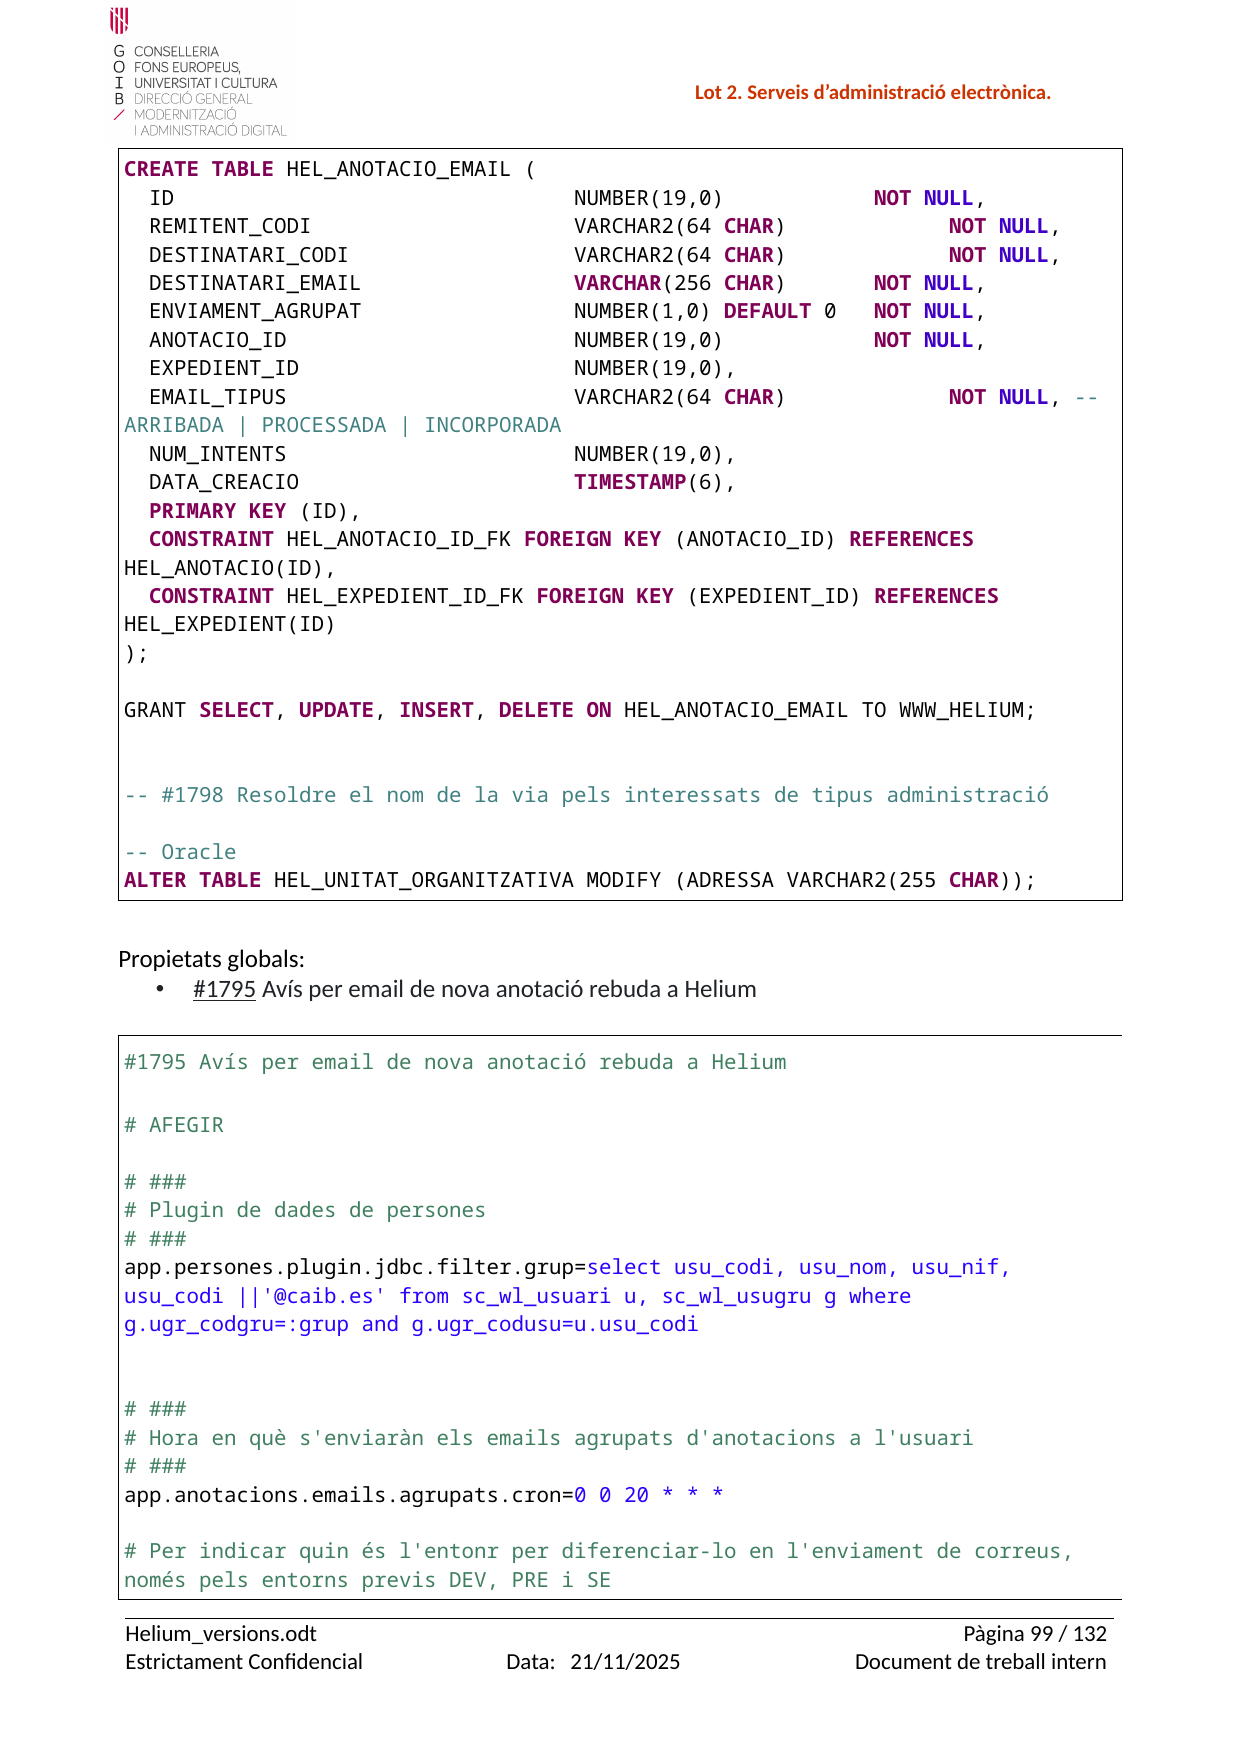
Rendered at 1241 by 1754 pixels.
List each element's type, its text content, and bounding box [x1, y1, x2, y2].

list #1795 Avís per email de nova anotació rebuda a Helium [156, 973, 1122, 1004]
table_header CREATE TABLE HEL_ANOTACIO_EMAIL ( ID NUMBER(19,0) NOT NULL, REMITENT_CODI VARCHAR2(64 CHAR) NOT NULL, DESTINATARI_CODI VARCHAR2(64 CHAR) NOT NULL, DESTINATARI_EMAIL VARCHAR(256 CHAR) NOT NULL, ENVIAMENT_AGRUPAT NUMBER(1,0) DEFAULT 0 NOT NULL, ANOTACIO_ID NUMBER(19,0) NOT NULL, EXPEDIENT_ID NUMBER(19,0), EMAIL_TIPUS VARCHAR2(64 CHAR) NOT NULL, --ARRIBADA | PROCESSADA | INCORPORADA NUM_INTENTS NUMBER(19,0), DATA_CREACIO TIMESTAMP(6), PRIMARY KEY (ID), CONSTRAINT HEL_ANOTACIO_ID_FK FOREIGN KEY (ANOTACIO_ID) REFERENCES HEL_ANOTACIO(ID), CONSTRAINT HEL_EXPEDIENT_ID_FK FOREIGN KEY (EXPEDIENT_ID) REFERENCES HEL_EXPEDIENT(ID) ); GRANT SELECT, UPDATE, INSERT, DELETE ON HEL_ANOTACIO_EMAIL TO WWW_HELIUM; -- #1798 Resoldre el nom de la via pels interessats de tipus administració -- Oracle ALTER TABLE HEL_UNITAT_ORGANITZATIVA MODIFY (ADRESSA VARCHAR2(255 CHAR)); [119, 149, 1122, 899]
picture [100, 0, 297, 144]
table_header #1795 Avís per email de nova anotació rebuda a Helium # AFEGIR # ### # Plugin de dades de persones # ### app.persones.plugin.jdbc.filter.grup=select usu_codi, usu_nom, usu_nif, usu_codi ||'@caib.es' from sc_wl_usuari u, sc_wl_usugru g where g.ugr_codgru=:grup and g.ugr_codusu=u.usu_codi # ### # Hora en què s'enviaràn els emails agrupats d'anotacions a l'usuari # ### app.anotacions.emails.agrupats.cron=0 0 20 * * * # Per indicar quin és l'entonr per diferenciar-lo en l'enviament de correus, només pels entorns previs DEV, PRE i SE [119, 1036, 1122, 1599]
text Propietats globals: [118, 943, 1122, 973]
